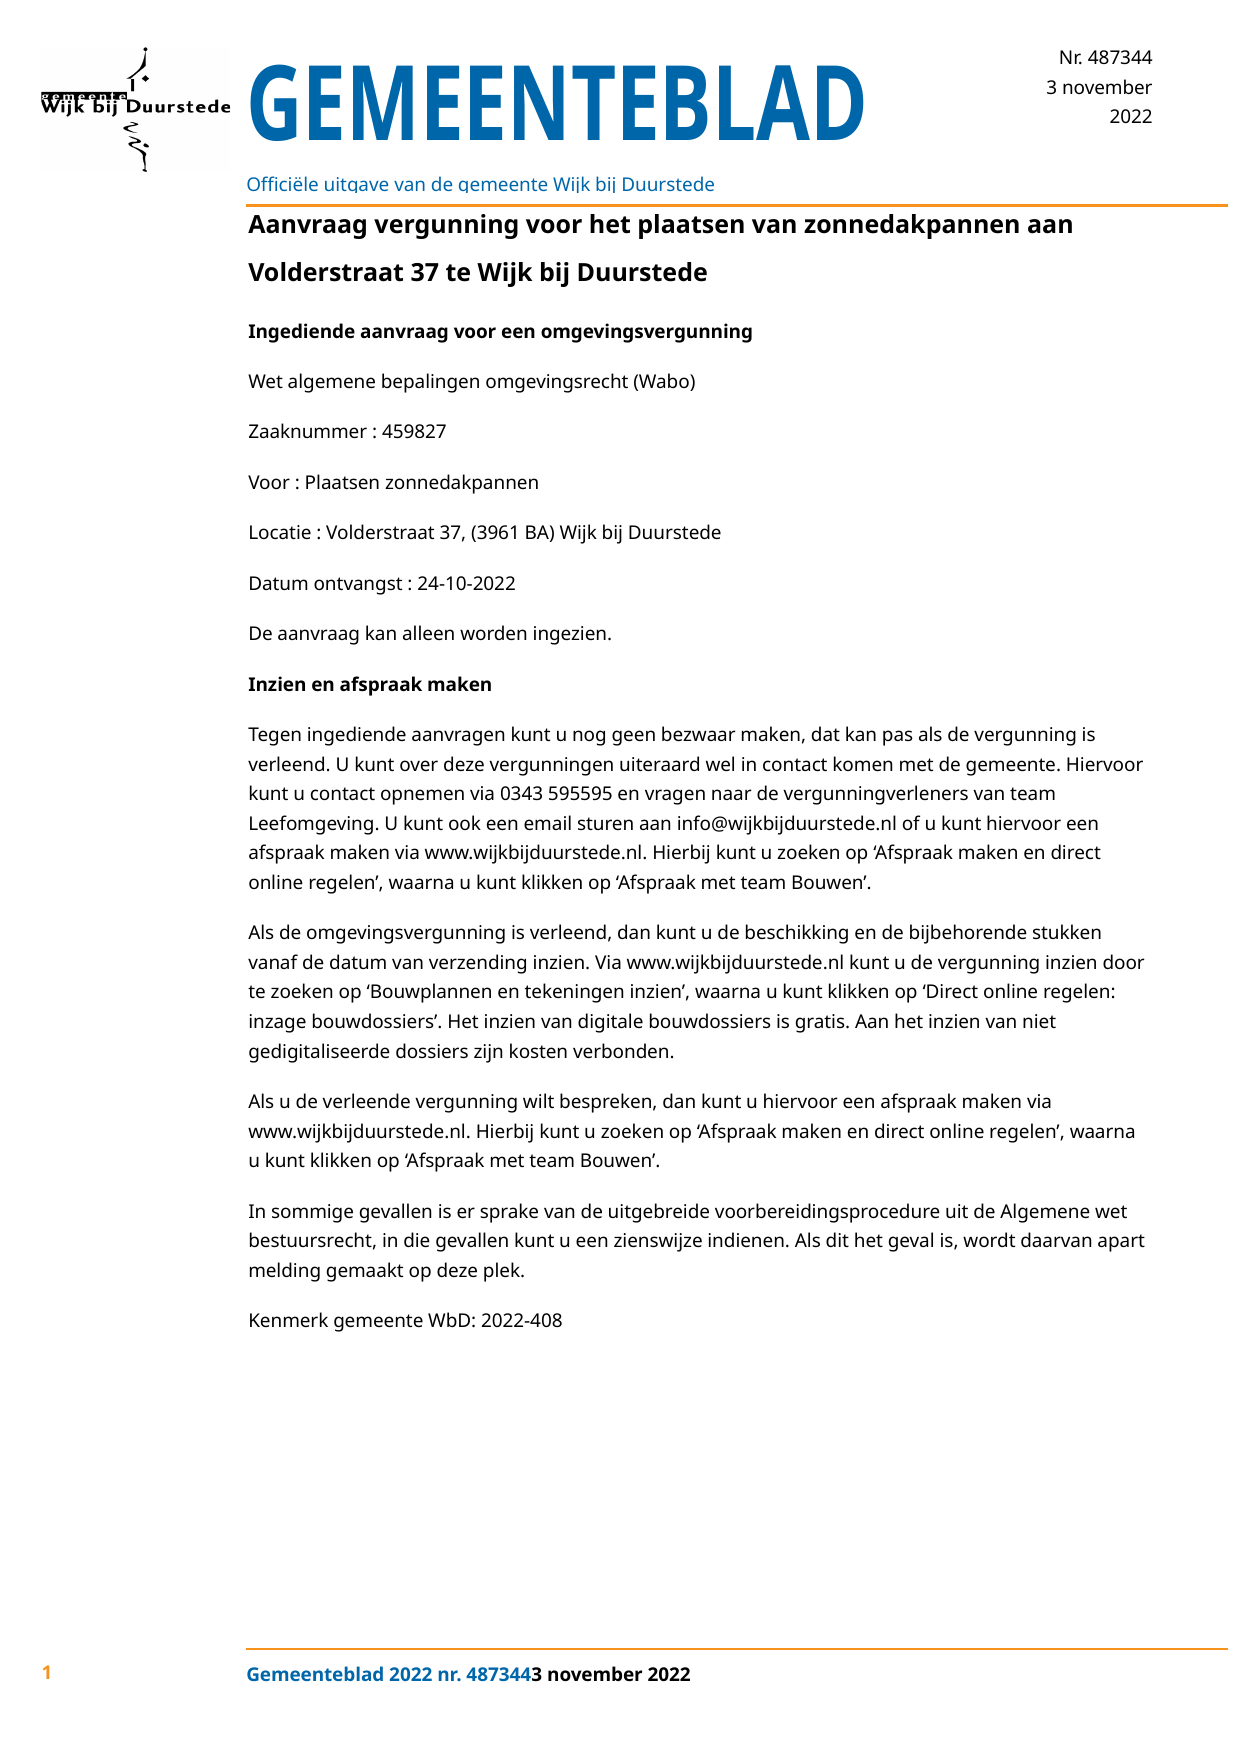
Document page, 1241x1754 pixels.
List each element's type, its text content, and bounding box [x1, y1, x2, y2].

text Wet algemene bepalingen omgevingsrecht (Wabo) [248, 368, 1152, 394]
text De aanvraag kan alleen worden ingezien. [248, 620, 1152, 646]
text Zaaknummer : 459827 [248, 419, 1152, 444]
text Kenmerk gemeente WbD: 2022-408 [248, 1307, 1152, 1333]
text Datum ontvangst : 24-10-2022 [248, 570, 1152, 596]
text Voor : Plaatsen zonnedakpannen [248, 469, 1152, 495]
text Inzien en afspraak maken [248, 671, 1152, 697]
text Aanvraag vergunning voor het plaatsen van zonnedakpannen aan Volderstraat 37 te Wijk bij Duurstede [248, 207, 1152, 288]
text Tegen ingediende aanvragen kunt u nog geen bezwaar maken, dat kan pas als de vergunning is verleend. U kunt over deze vergunningen uiteraard wel in contact komen met de gemeente. Hiervoor kunt u contact opnemen via 0343 595595 en vragen naar de vergunningverleners van team Leefomgeving. U kunt ook een email sturen aan info@wijkbijduurstede.nl of u kunt hiervoor een afspraak maken via www.wijkbijduurstede.nl. Hierbij kunt u zoeken op ‘Afspraak maken en direct online regelen’, waarna u kunt klikken op ‘Afspraak met team Bouwen’. [248, 721, 1152, 895]
text Ingediende aanvraag voor een omgevingsvergunning [248, 318, 1152, 344]
text In sommige gevallen is er sprake van de uitgebreide voorbereidingsprocedure uit de Algemene wet bestuursrecht, in die gevallen kunt u een zienswijze indienen. Als dit het geval is, wordt daarvan apart melding gemaakt op deze plek. [248, 1198, 1152, 1283]
text Als u de verleende vergunning wilt bespreken, dan kunt u hiervoor een afspraak maken via www.wijkbijduurstede.nl. Hierbij kunt u zoeken op ‘Afspraak maken en direct online regelen’, waarna u kunt klikken op ‘Afspraak met team Bouwen’. [248, 1088, 1152, 1173]
text Locatie : Volderstraat 37, (3961 BA) Wijk bij Duurstede [248, 519, 1152, 545]
picture [41, 47, 231, 172]
text Als de omgevingsvergunning is verleend, dan kunt u de beschikking en de bijbehorende stukken vanaf de datum van verzending inzien. Via www.wijkbijduurstede.nl kunt u de vergunning inzien door te zoeken op ‘Bouwplannen en tekeningen inzien’, waarna u kunt klikken op ‘Direct online regelen: inzage bouwdossiers’. Het inzien van digitale bouwdossiers is gratis. Aan het inzien van niet gedigitaliseerde dossiers zijn kosten verbonden. [248, 919, 1152, 1064]
